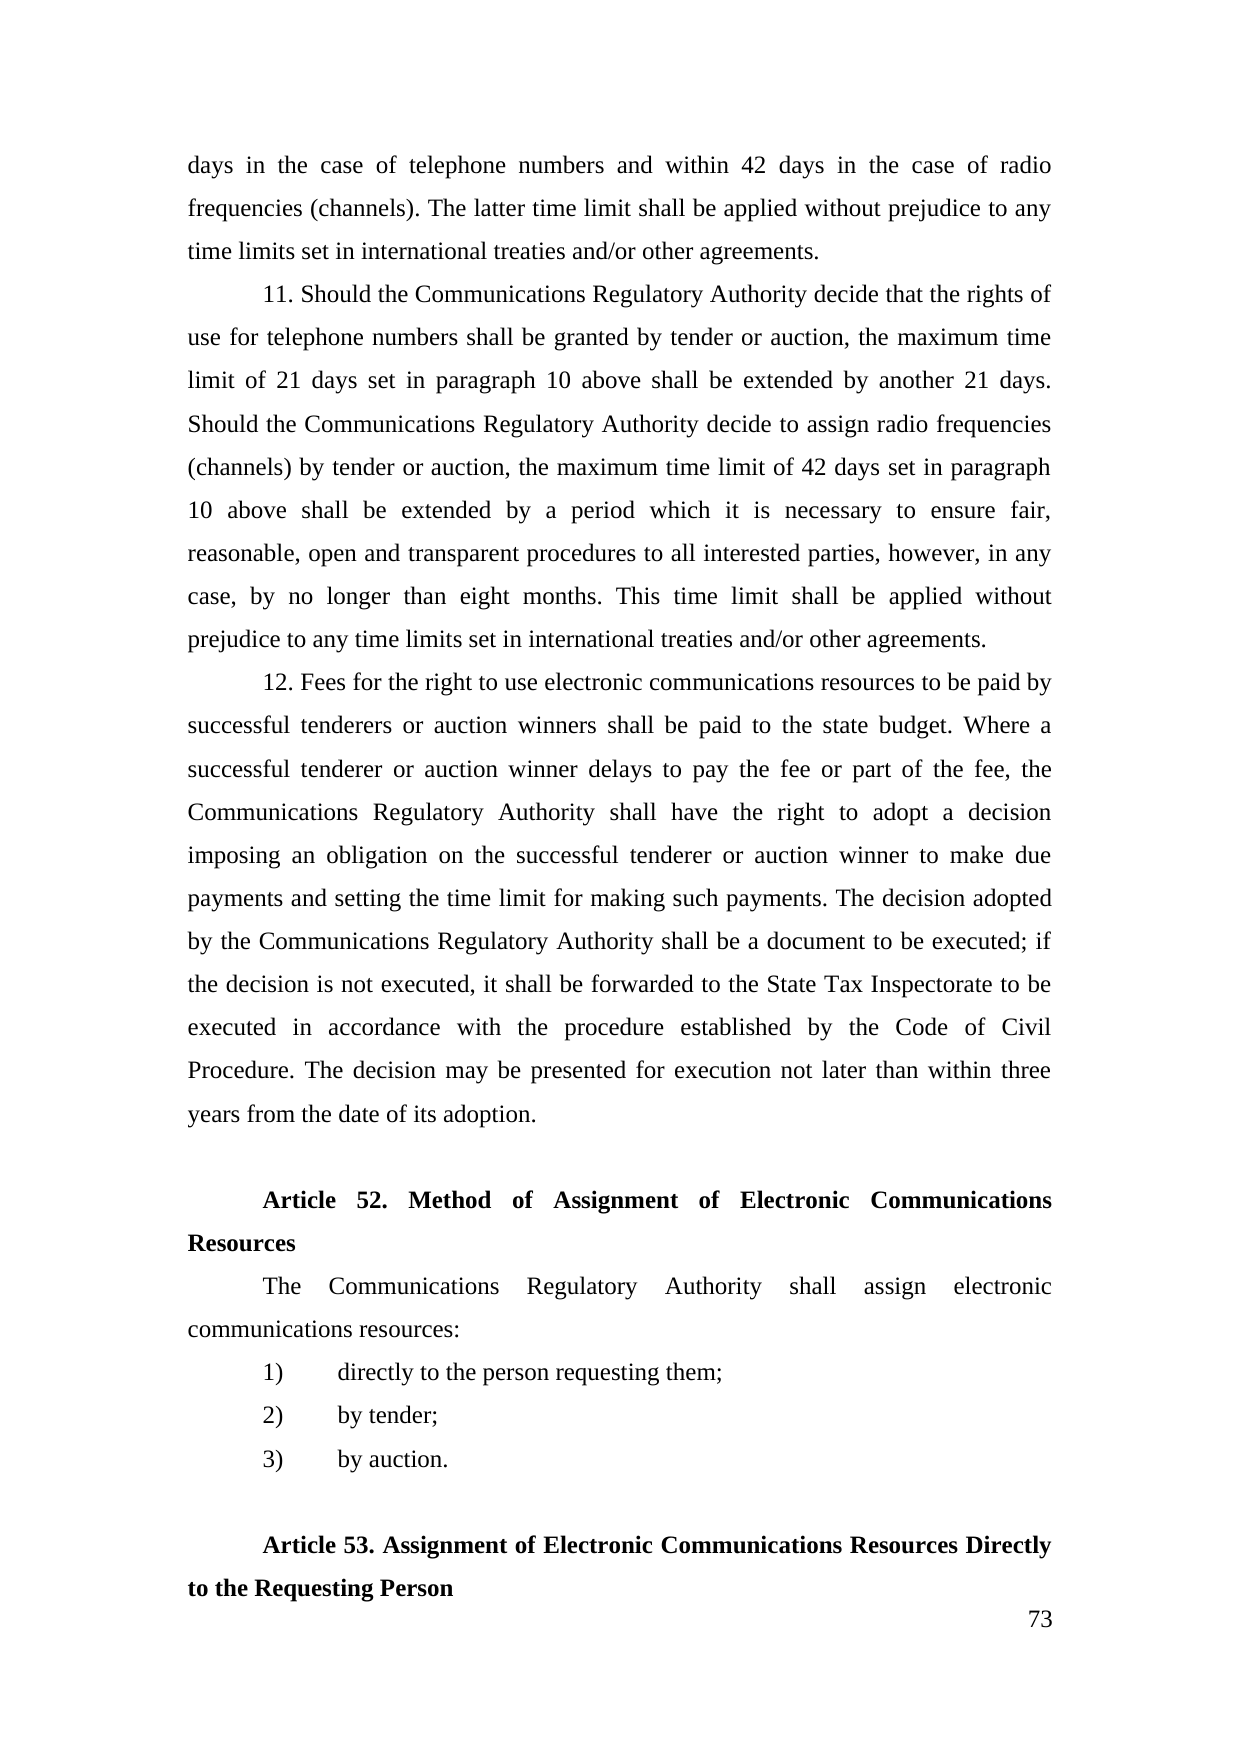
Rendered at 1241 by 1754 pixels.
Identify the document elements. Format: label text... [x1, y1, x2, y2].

text The Communications Regulatory Authority shall assign electronic communications resources: [187, 1271, 1053, 1343]
text Article 53. Assignment of Electronic Communications Resources Directly to the Requesting Person [187, 1530, 1053, 1602]
text 1) directly to the person requesting them; [187, 1357, 1053, 1386]
text Article 52. Method of Assignment of Electronic Communications Resources [187, 1185, 1053, 1257]
text 3) by auction. [187, 1444, 1053, 1472]
text 12. Fees for the right to use electronic communications resources to be paid by successful tenderers or auction winners shall be paid to the state budget. Where a successful tenderer or auction winner delays to pay the fee or part of the fee, the Communications Regulatory Authority shall have the right to adopt a decision imposing an obligation on the successful tenderer or auction winner to make due payments and setting the time limit for making such payments. The decision adopted by the Communications Regulatory Authority shall be a document to be executed; if the decision is not executed, it shall be forwarded to the State Tax Inspectorate to be executed in accordance with the procedure established by the Code of Civil Procedure. The decision may be presented for execution not later than within three years from the date of its adoption. [187, 667, 1053, 1127]
text 11. Should the Communications Regulatory Authority decide that the rights of use for telephone numbers shall be granted by tender or auction, the maximum time limit of 21 days set in paragraph 10 above shall be extended by another 21 days. Should the Communications Regulatory Authority decide to assign radio frequencies (channels) by tender or auction, the maximum time limit of 42 days set in paragraph 10 above shall be extended by a period which it is necessary to ensure fair, reasonable, open and transparent procedures to all interested parties, however, in any case, by no longer than eight months. This time limit shall be applied without prejudice to any time limits set in international treaties and/or other agreements. [187, 279, 1053, 653]
text 2) by tender; [187, 1401, 1053, 1429]
text days in the case of telephone numbers and within 42 days in the case of radio frequencies (channels). The latter time limit shall be applied without prejudice to any time limits set in international treaties and/or other agreements. [187, 150, 1053, 265]
